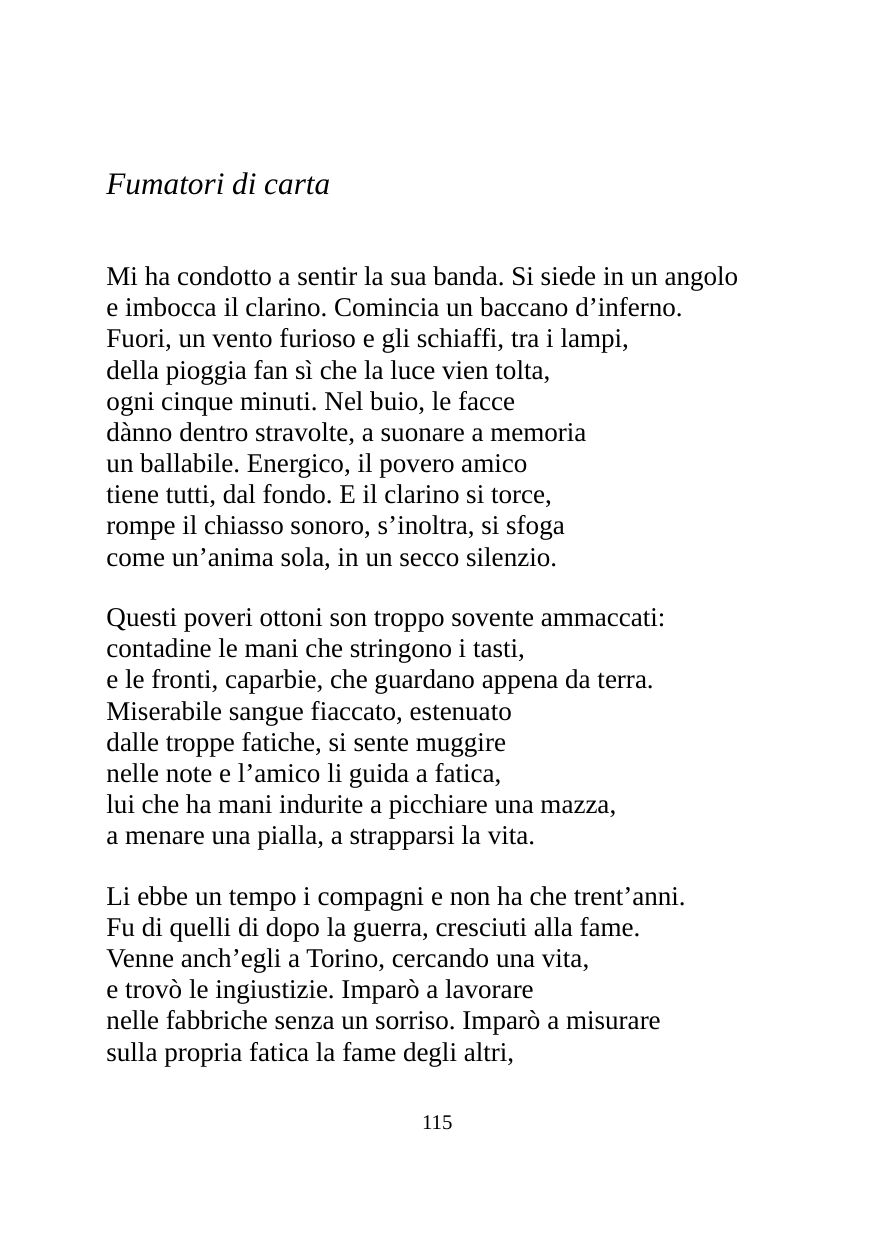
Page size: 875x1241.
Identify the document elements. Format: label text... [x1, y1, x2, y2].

text Mi ha condotto a sentir la sua banda. Si siede in un angolo e imbocca il clarino. Comincia un baccano d’inferno. Fuori, un vento furioso e gli schiaffi, tra i lampi, della pioggia fan sì che la luce vien tolta, ogni cinque minuti. Nel buio, le facce dànno dentro stravolte, a suonare a memoria un ballabile. Energico, il povero amico tiene tutti, dal fondo. E il clarino si torce, rompe il chiasso sonoro, s’inoltra, si sfoga come un’anima sola, in un secco silenzio. [106, 260, 768, 572]
text Questi poveri ottoni son troppo sovente ammaccati: contadine le mani che stringono i tasti, e le fronti, caparbie, che guardano appena da terra. Miserabile sangue fiaccato, estenuato dalle troppe fatiche, si sente muggire nelle note e l’amico li guida a fatica, lui che ha mani indurite a picchiare una mazza, a menare una pialla, a strapparsi la vita. [106, 601, 768, 850]
text Li ebbe un tempo i compagni e non ha che trent’anni. Fu di quelli di dopo la guerra, cresciuti alla fame. Venne anch’egli a Torino, cercando una vita, e trovò le ingiustizie. Imparò a lavorare nelle fabbriche senza un sorriso. Imparò a misurare sulla propria fatica la fame degli altri, [106, 880, 768, 1067]
subtitle Fumatori di carta [106, 165, 768, 201]
